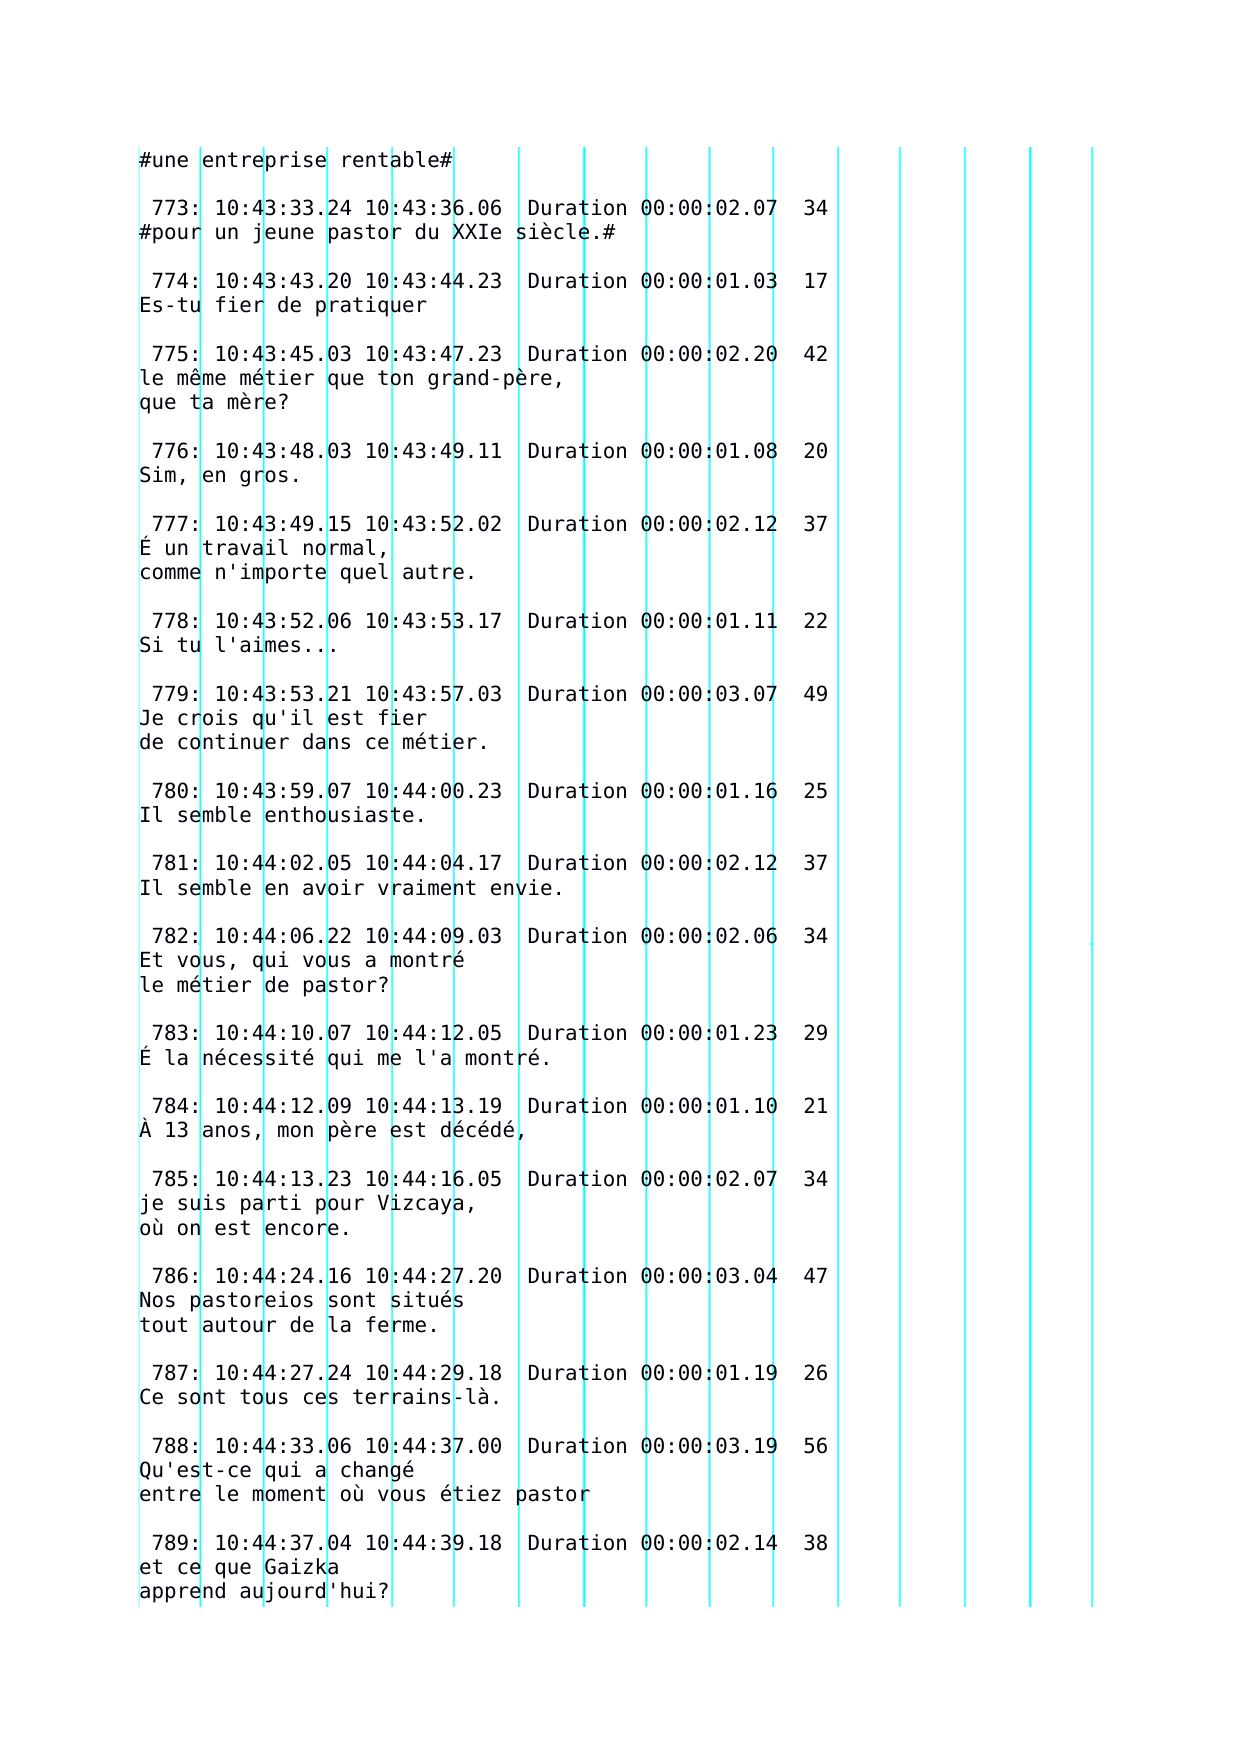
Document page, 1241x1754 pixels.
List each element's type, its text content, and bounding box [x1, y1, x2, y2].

text 789: 10:44:37.04 10:44:39.18 Duration 00:00:02.14 38 [139, 1531, 1101, 1555]
text Il semble en avoir vraiment envie. [139, 876, 1101, 900]
text 784: 10:44:12.09 10:44:13.19 Duration 00:00:01.10 21 [139, 1094, 1101, 1118]
text Et vous, qui vous a montré [139, 948, 1101, 973]
text 786: 10:44:24.16 10:44:27.20 Duration 00:00:03.04 47 [139, 1264, 1101, 1288]
text où on est encore. [139, 1216, 1101, 1240]
text 787: 10:44:27.24 10:44:29.18 Duration 00:00:01.19 26 [139, 1361, 1101, 1385]
text 778: 10:43:52.06 10:43:53.17 Duration 00:00:01.11 22 [139, 609, 1101, 633]
text Ce sont tous ces terrains-là. [139, 1385, 1101, 1410]
text Qu'est-ce qui a changé [139, 1458, 1101, 1482]
text apprend aujourd'hui? [139, 1579, 1101, 1604]
text tout autour de la ferme. [139, 1313, 1101, 1337]
text 776: 10:43:48.03 10:43:49.11 Duration 00:00:01.08 20 [139, 439, 1101, 463]
text le métier de pastor? [139, 973, 1101, 997]
text 775: 10:43:45.03 10:43:47.23 Duration 00:00:02.20 42 [139, 342, 1101, 366]
text 779: 10:43:53.21 10:43:57.03 Duration 00:00:03.07 49 [139, 682, 1101, 706]
text À 13 anos, mon père est décédé, [139, 1118, 1101, 1143]
text #une entreprise rentable# [139, 148, 1101, 172]
text 783: 10:44:10.07 10:44:12.05 Duration 00:00:01.23 29 [139, 1021, 1101, 1046]
text 788: 10:44:33.06 10:44:37.00 Duration 00:00:03.19 56 [139, 1434, 1101, 1458]
text 782: 10:44:06.22 10:44:09.03 Duration 00:00:02.06 34 [139, 924, 1101, 948]
text comme n'importe quel autre. [139, 560, 1101, 584]
text que ta mère? [139, 390, 1101, 414]
text 774: 10:43:43.20 10:43:44.23 Duration 00:00:01.03 17 [139, 269, 1101, 293]
text #pour un jeune pastor du XXIe siècle.# [139, 220, 1101, 245]
text le même métier que ton grand-père, [139, 366, 1101, 390]
picture [138, 147, 1102, 1607]
text É la nécessité qui me l'a montré. [139, 1046, 1101, 1070]
text et ce que Gaizka [139, 1555, 1101, 1579]
text de continuer dans ce métier. [139, 730, 1101, 754]
text Il semble enthousiaste. [139, 803, 1101, 827]
text Je crois qu'il est fier [139, 706, 1101, 730]
text Es-tu fier de pratiquer [139, 293, 1101, 317]
text 780: 10:43:59.07 10:44:00.23 Duration 00:00:01.16 25 [139, 779, 1101, 803]
text Si tu l'aimes... [139, 633, 1101, 657]
text É un travail normal, [139, 536, 1101, 560]
text Sim, en gros. [139, 463, 1101, 487]
text je suis parti pour Vizcaya, [139, 1191, 1101, 1216]
text 781: 10:44:02.05 10:44:04.17 Duration 00:00:02.12 37 [139, 851, 1101, 876]
text 773: 10:43:33.24 10:43:36.06 Duration 00:00:02.07 34 [139, 196, 1101, 220]
text Nos pastoreios sont situés [139, 1288, 1101, 1313]
text entre le moment où vous étiez pastor [139, 1482, 1101, 1507]
text 777: 10:43:49.15 10:43:52.02 Duration 00:00:02.12 37 [139, 512, 1101, 536]
text 785: 10:44:13.23 10:44:16.05 Duration 00:00:02.07 34 [139, 1167, 1101, 1191]
